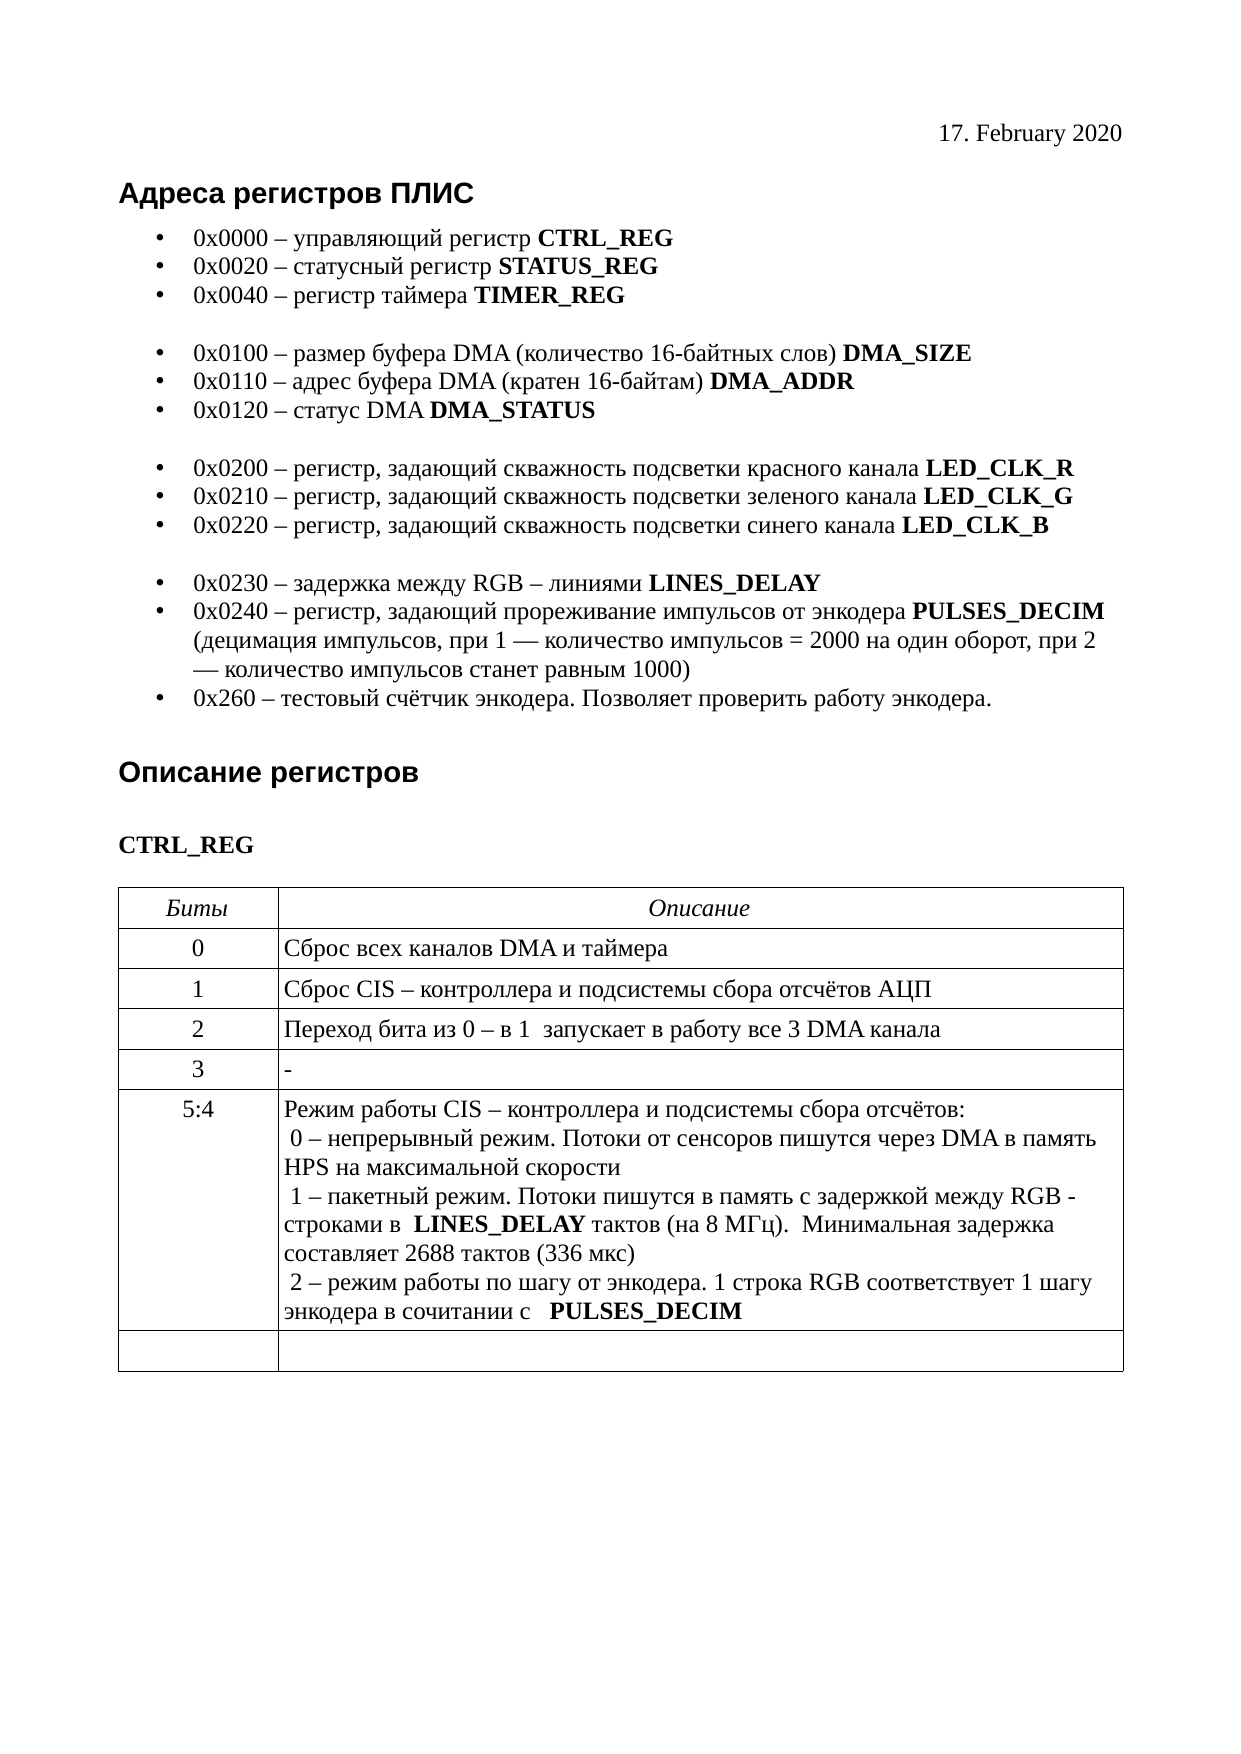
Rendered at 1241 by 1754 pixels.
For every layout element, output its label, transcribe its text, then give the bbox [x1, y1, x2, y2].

list 0x0120 – статус DMA DMA_STATUS [156, 395, 1122, 424]
table_header Описание [279, 888, 1123, 927]
table_cell [279, 1331, 1123, 1371]
table_cell 5:4 [119, 1090, 278, 1330]
subtitle Адреса регистров ПЛИС [118, 176, 1122, 210]
subtitle Описание регистров [118, 755, 1122, 788]
table_cell Режим работы CIS – контроллера и подсистемы сбора отсчётов: 0 – непрерывный режим. Потоки от сенсоров пишутся через DMA в память HPS на максимальной скорости 1 – пакетный режим. Потоки пишутся в память с задержкой между RGB - строками в LINES_DELAY тактов (на 8 МГц). Минимальная задержка составляет 2688 тактов (336 мкс) 2 – режим работы по шагу от энкодера. 1 строка RGB соответствует 1 шагу энкодера в сочитании с PULSES_DECIM [279, 1090, 1123, 1330]
table_cell - [279, 1050, 1123, 1089]
list 0x0240 – регистр, задающий прореживание импульсов от энкодера PULSES_DECIM (децимация импульсов, при 1 — количество импульсов = 2000 на один оборот, при 2 — количество импульсов станет равным 1000) [156, 596, 1122, 683]
table_cell 3 [119, 1050, 278, 1089]
table_header Биты [119, 888, 278, 927]
list 0x0020 – статусный регистр STATUS_REG [156, 251, 1122, 280]
table_cell Переход бита из 0 – в 1 запускает в работу все 3 DMA канала [279, 1009, 1123, 1048]
table_cell 2 [119, 1009, 278, 1048]
text CTRL_REG [118, 830, 1122, 858]
list 0x0000 – управляющий регистр CTRL_REG [156, 223, 1122, 251]
list 0x0230 – задержка между RGB – линиями LINES_DELAY [156, 568, 1122, 596]
list 0x0100 – размер буфера DMA (количество 16-байтных слов) DMA_SIZE [156, 338, 1122, 366]
table_cell 1 [119, 969, 278, 1008]
list 0x0210 – регистр, задающий скважность подсветки зеленого канала LED_CLK_G [156, 481, 1122, 510]
list 0x260 – тестовый счётчик энкодера. Позволяет проверить работу энкодера. [156, 683, 1122, 711]
list 0x0110 – адрес буфера DMA (кратен 16-байтам) DMA_ADDR [156, 366, 1122, 395]
list 0x0220 – регистр, задающий скважность подсветки синего канала LED_CLK_B [156, 510, 1122, 539]
table_cell Сброс всех каналов DMA и таймера [279, 929, 1123, 968]
list 0x0200 – регистр, задающий скважность подсветки красного канала LED_CLK_R [156, 453, 1122, 481]
list 0x0040 – регистр таймера TIMER_REG [156, 280, 1122, 309]
table_cell Сброс CIS – контроллера и подсистемы сбора отсчётов АЦП [279, 969, 1123, 1008]
table_cell [119, 1331, 278, 1371]
table_cell 0 [119, 929, 278, 968]
